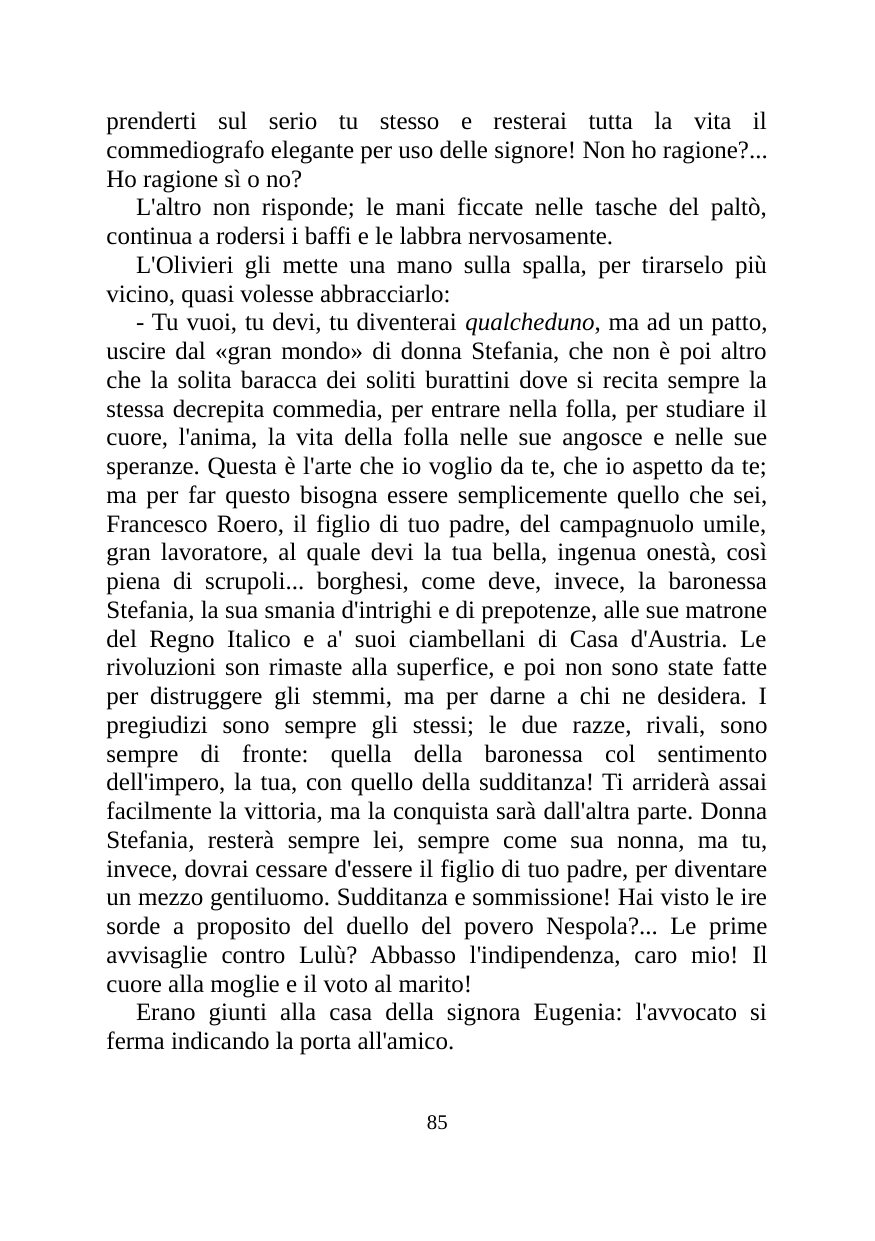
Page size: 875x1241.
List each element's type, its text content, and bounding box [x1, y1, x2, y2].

text L'altro non risponde; le mani ficcate nelle tasche del paltò, continua a rodersi i baffi e le labbra nervosamente. [106, 192, 768, 250]
text Erano giunti alla casa della signora Eugenia: l'avvocato si ferma indicando la porta all'amico. [106, 997, 768, 1055]
text prenderti sul serio tu stesso e resterai tutta la vita il commediografo elegante per uso delle signore! Non ho ragione?... Ho ragione sì o no? [106, 106, 768, 192]
text - Tu vuoi, tu devi, tu diventerai qualcheduno, ma ad un patto, uscire dal «gran mondo» di donna Stefania, che non è poi altro che la solita baracca dei soliti burattini dove si recita sempre la stessa decrepita commedia, per entrare nella folla, per studiare il cuore, l'anima, la vita della folla nelle sue angosce e nelle sue speranze. Questa è l'arte che io voglio da te, che io aspetto da te; ma per far questo bisogna essere semplicemente quello che sei, Francesco Roero, il figlio di tuo padre, del campagnuolo umile, gran lavoratore, al quale devi la tua bella, ingenua onestà, così piena di scrupoli... borghesi, come deve, invece, la baronessa Stefania, la sua smania d'intrighi e di prepotenze, alle sue matrone del Regno Italico e a' suoi ciambellani di Casa d'Austria. Le rivoluzioni son rimaste alla superfice, e poi non sono state fatte per distruggere gli stemmi, ma per darne a chi ne desidera. I pregiudizi sono sempre gli stessi; le due razze, rivali, sono sempre di fronte: quella della baronessa col sentimento dell'impero, la tua, con quello della sudditanza! Ti arriderà assai facilmente la vittoria, ma la conquista sarà dall'altra parte. Donna Stefania, resterà sempre lei, sempre come sua nonna, ma tu, invece, dovrai cessare d'essere il figlio di tuo padre, per diventare un mezzo gentiluomo. Sudditanza e sommissione! Hai visto le ire sorde a proposito del duello del povero Nespola?... Le prime avvisaglie contro Lulù? Abbasso l'indipendenza, caro mio! Il cuore alla moglie e il voto al marito! [106, 307, 768, 997]
text L'Olivieri gli mette una mano sulla spalla, per tirarselo più vicino, quasi volesse abbracciarlo: [106, 250, 768, 307]
